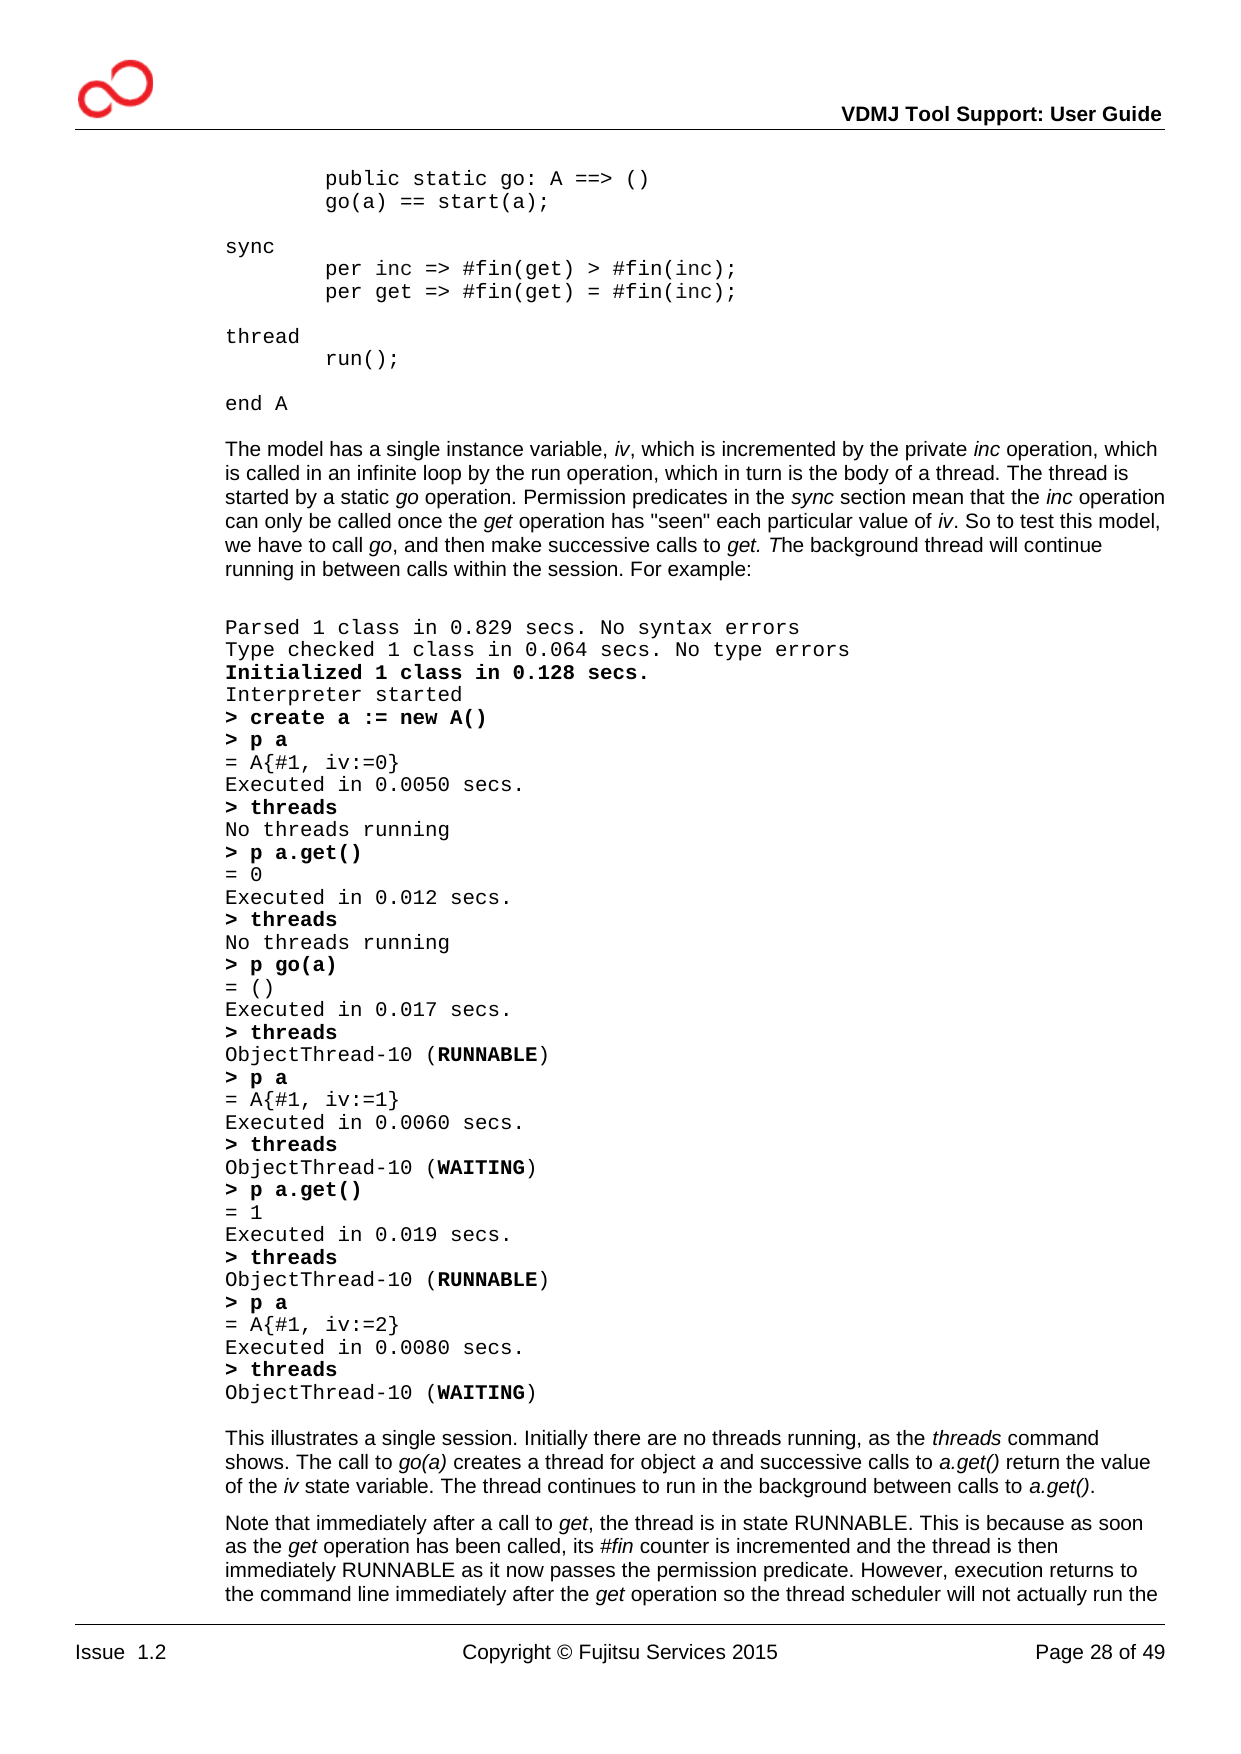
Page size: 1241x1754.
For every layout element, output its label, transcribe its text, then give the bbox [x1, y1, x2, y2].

text Initialized 1 class in 0.128 secs. [225, 661, 1165, 684]
text > p a [225, 729, 1165, 751]
text ObjectThread-10 (WAITING) [225, 1156, 1165, 1179]
text > threads [225, 1021, 1165, 1044]
text = 1 [225, 1201, 1165, 1224]
text No threads running [225, 819, 1165, 841]
text = () [225, 976, 1165, 999]
text ObjectThread-10 (WAITING) [225, 1381, 1165, 1404]
text The model has a single instance variable, iv, which is incremented by the private inc operation, which is called in an infinite loop by the run operation, which in turn is the body of a thread. The thread is started by a static go operation. Permission predicates in the sync section mean that the inc operation can only be called once the get operation has "seen" each particular value of iv. So to test this model, we have to call go, and then make successive calls to get. The background thread will continue running in between calls within the session. For example: [225, 438, 1165, 581]
text > p a [225, 1066, 1165, 1089]
text end A [225, 393, 1165, 415]
text > p a.get() [225, 1179, 1165, 1201]
text > p a.get() [225, 841, 1165, 864]
text sync [225, 235, 1165, 258]
text = 0 [225, 864, 1165, 886]
text Parsed 1 class in 0.829 secs. No syntax errors [225, 616, 1165, 639]
text > threads [225, 1246, 1165, 1269]
text Interpreter started [225, 684, 1165, 706]
text = A{#1, iv:=1} [225, 1089, 1165, 1111]
text run(); [225, 348, 1165, 370]
text > threads [225, 909, 1165, 931]
text Executed in 0.0060 secs. [225, 1111, 1165, 1134]
text per get => #fin(get) = #fin(inc); [225, 280, 1165, 303]
text > p a [225, 1291, 1165, 1314]
text Executed in 0.0080 secs. [225, 1336, 1165, 1359]
text > threads [225, 1359, 1165, 1381]
text > threads [225, 1134, 1165, 1156]
text per inc => #fin(get) > #fin(inc); [225, 258, 1165, 280]
text go(a) == start(a); [225, 190, 1165, 213]
text ObjectThread-10 (RUNNABLE) [225, 1044, 1165, 1066]
text > create a := new A() [225, 706, 1165, 729]
text Executed in 0.0050 secs. [225, 774, 1165, 796]
text > p go(a) [225, 954, 1165, 976]
text Executed in 0.012 secs. [225, 886, 1165, 909]
picture [78, 52, 153, 128]
text Executed in 0.019 secs. [225, 1224, 1165, 1246]
text Note that immediately after a call to get, the thread is in state RUNNABLE. This is because as soon as the get operation has been called, its #fin counter is incremented and the thread is then immediately RUNNABLE as it now passes the permission predicate. However, execution returns to the command line immediately after the get operation so the thread scheduler will not actually run the [225, 1511, 1165, 1607]
text thread [225, 325, 1165, 348]
text This illustrates a single session. Initially there are no threads running, as the threads command shows. The call to go(a) creates a thread for object a and successive calls to a.get() return the value of the iv state variable. The thread continues to run in the background between calls to a.get(). [225, 1426, 1165, 1498]
text Executed in 0.017 secs. [225, 999, 1165, 1021]
text public static go: A ==> () [225, 168, 1165, 190]
text No threads running [225, 931, 1165, 954]
text = A{#1, iv:=0} [225, 751, 1165, 774]
text Type checked 1 class in 0.064 secs. No type errors [225, 639, 1165, 661]
text ObjectThread-10 (RUNNABLE) [225, 1269, 1165, 1291]
text > threads [225, 796, 1165, 819]
text = A{#1, iv:=2} [225, 1314, 1165, 1336]
